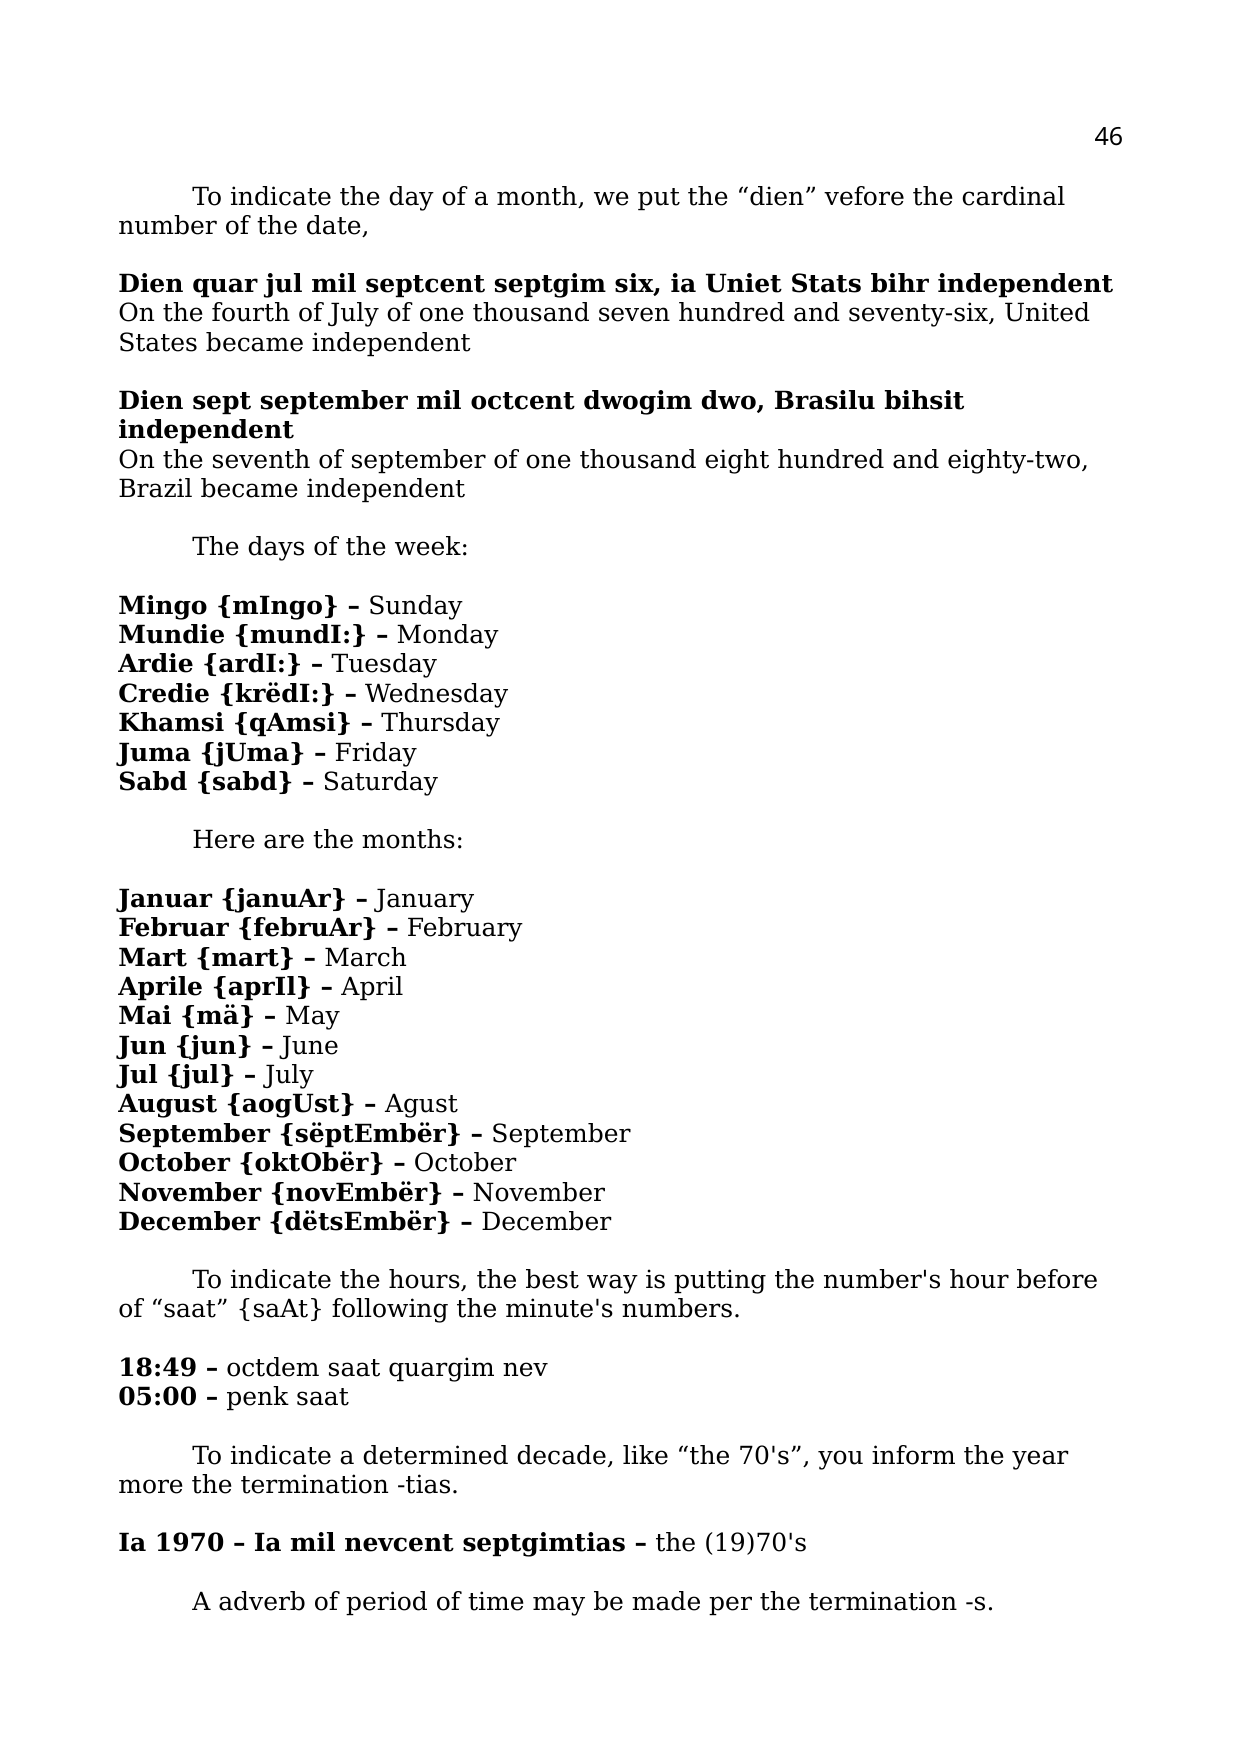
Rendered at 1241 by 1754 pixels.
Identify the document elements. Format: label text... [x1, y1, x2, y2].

text Here are the months: [118, 825, 1123, 854]
text Jul {jul} – July [118, 1060, 1123, 1089]
text On the seventh of september of one thousand eight hundred and eighty-two, Brazil became independent [118, 445, 1123, 503]
text Dien quar jul mil septcent septgim six, ia Uniet Stats bihr independent [118, 269, 1123, 298]
text The days of the week: [118, 532, 1123, 561]
text Januar {januAr} – January [118, 884, 1123, 913]
text December {dëtsEmbër} – December [118, 1207, 1123, 1236]
text Ia 1970 – Ia mil nevcent septgimtias – the (19)70's [118, 1528, 1123, 1558]
text Khamsi {qAmsi} – Thursday [118, 708, 1123, 737]
text Mai {mä} – May [118, 1001, 1123, 1031]
text Februar {februAr} – February [118, 913, 1123, 942]
text To indicate the hours, the best way is putting the number's hour before of “saat” {saAt} following the minute's numbers. [118, 1265, 1123, 1324]
text September {sëptEmbër} – September [118, 1119, 1123, 1148]
text Juma {jUma} – Friday [118, 737, 1123, 767]
text Jun {jun} – June [118, 1031, 1123, 1060]
text Ardie {ardI:} – Tuesday [118, 649, 1123, 679]
text Sabd {sabd} – Saturday [118, 767, 1123, 796]
text Mart {mart} – March [118, 942, 1123, 972]
text 05:00 – penk saat [118, 1382, 1123, 1412]
text Dien sept september mil octcent dwogim dwo, Brasilu bihsit independent [118, 386, 1123, 445]
text August {aogUst} – Agust [118, 1089, 1123, 1119]
text Credie {krëdI:} – Wednesday [118, 679, 1123, 708]
text 18:49 – octdem saat quargim nev [118, 1353, 1123, 1382]
text October {oktObër} – October [118, 1148, 1123, 1177]
text November {novEmbër} – November [118, 1177, 1123, 1207]
text Mingo {mIngo} – Sunday [118, 591, 1123, 620]
text To indicate the day of a month, we put the “dien” vefore the cardinal number of the date, [118, 182, 1123, 240]
text Aprile {aprIl} – April [118, 972, 1123, 1001]
text To indicate a determined decade, like “the 70's”, you inform the year more the termination -tias. [118, 1441, 1123, 1499]
text Mundie {mundI:} – Monday [118, 620, 1123, 649]
text A adverb of period of time may be made per the termination -s. [118, 1587, 1123, 1616]
text On the fourth of July of one thousand seven hundred and seventy-six, United States became independent [118, 298, 1123, 357]
